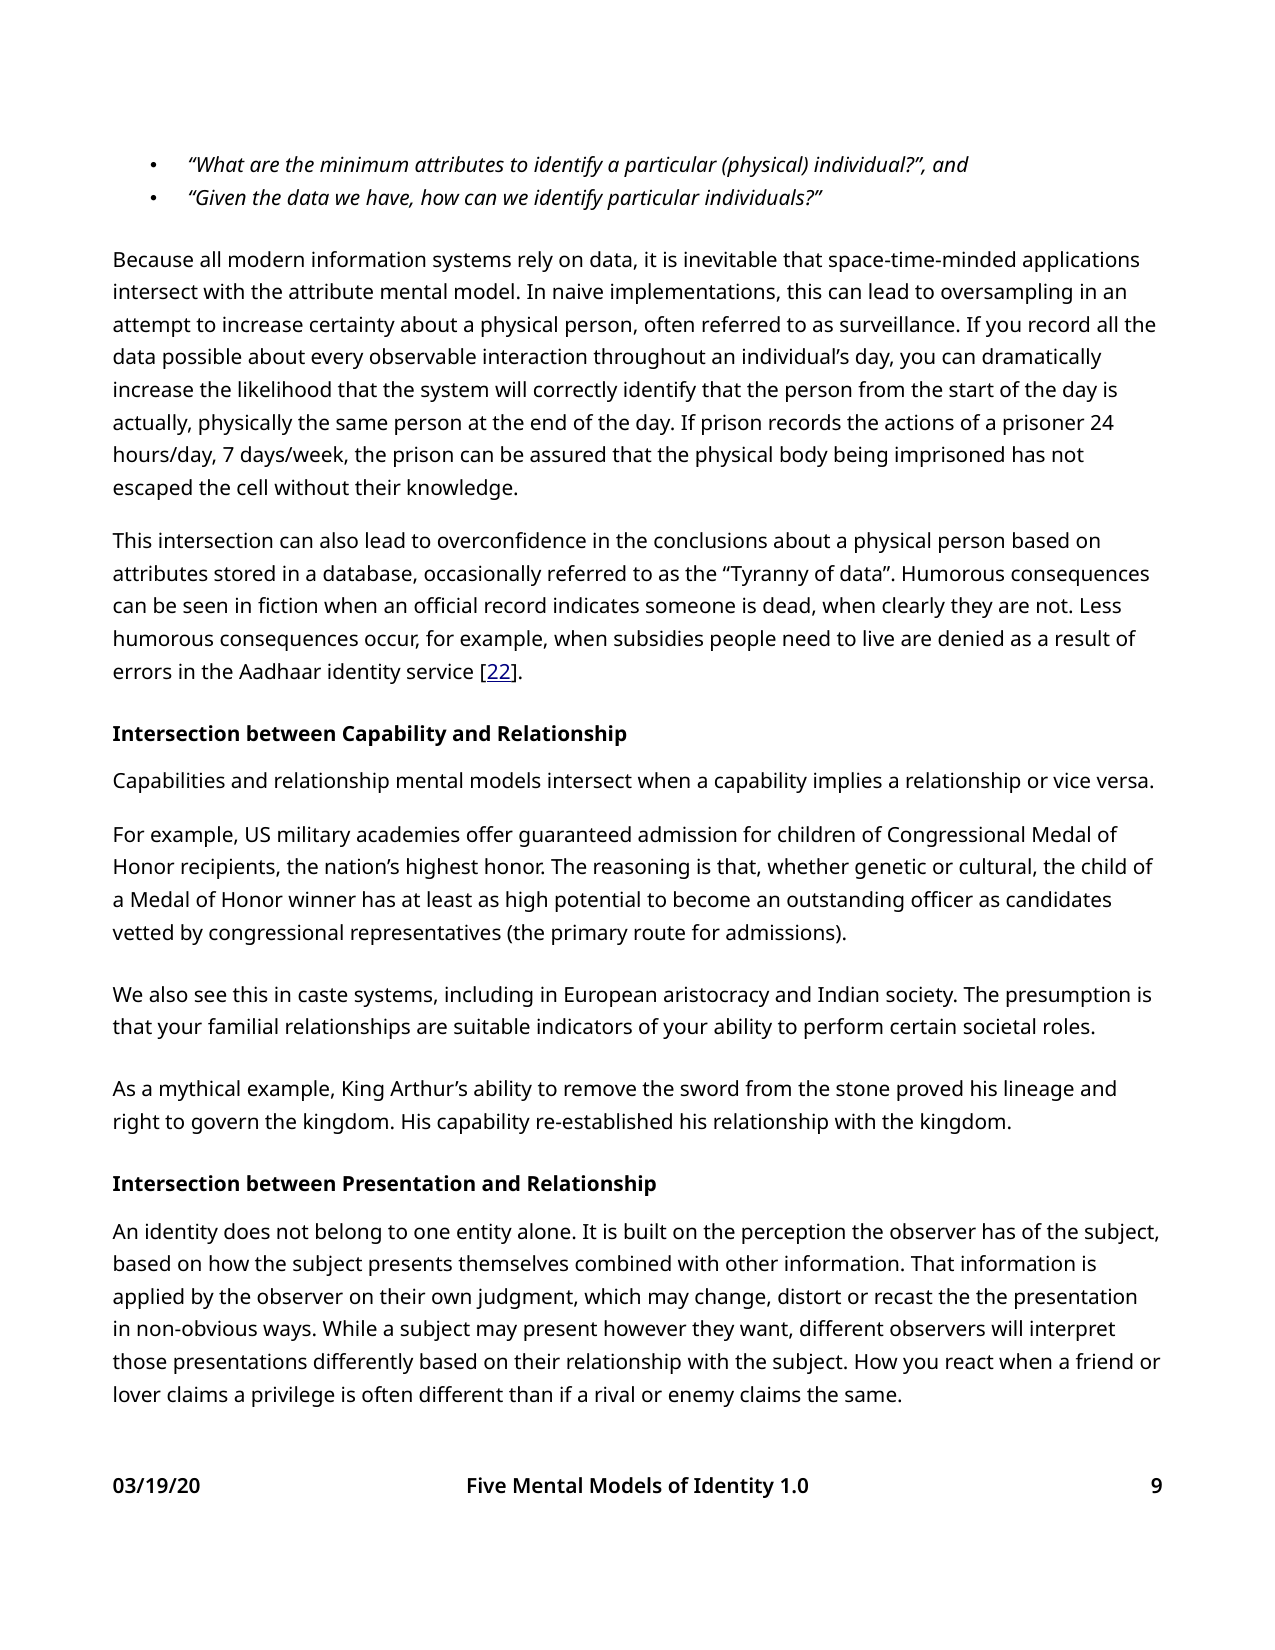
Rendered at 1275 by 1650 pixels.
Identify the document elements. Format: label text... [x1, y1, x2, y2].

subtitle Intersection between Capability and Relationship [112, 719, 1162, 747]
text An identity does not belong to one entity alone. It is built on the perception the observer has of the subject, based on how the subject presents themselves combined with other information. That information is applied by the observer on their own judgment, which may change, distort or recast the the presentation in non-obvious ways. While a subject may present however they want, different observers will interpret those presentations differently based on their relationship with the subject. How you react when a friend or lover claims a privilege is often different than if a rival or enemy claims the same. [112, 1217, 1162, 1408]
list “What are the minimum attributes to identify a particular (physical) individual?”, and [150, 150, 1162, 178]
list “Given the data we have, how can we identify particular individuals?” [150, 183, 1162, 211]
subtitle Intersection between Presentation and Relationship [112, 1169, 1162, 1198]
text We also see this in caste systems, including in European aristocracy and Indian society. The presumption is that your familial relationships are suitable indicators of your ability to perform certain societal roles. [112, 980, 1162, 1041]
text This intersection can also lead to overconfidence in the conclusions about a physical person based on attributes stored in a database, occasionally referred to as the “Tyranny of data”. Humorous consequences can be seen in fiction when an official record indicates someone is dead, when clearly they are not. Less humorous consequences occur, for example, when subsidies people need to live are denied as a result of errors in the Aadhaar identity service [22]. [112, 526, 1162, 685]
text For example, US military academies offer guaranteed admission for children of Congressional Medal of Honor recipients, the nation’s highest honor. The reasoning is that, whether genetic or cultural, the child of a Medal of Honor winner has at least as high potential to become an outstanding officer as candidates vetted by congressional representatives (the primary route for admissions). [112, 820, 1162, 946]
text Because all modern information systems rely on data, it is inevitable that space-time-minded applications intersect with the attribute mental model. In naive implementations, this can lead to oversampling in an attempt to increase certainty about a physical person, often referred to as surveillance. If you record all the data possible about every observable interaction throughout an individual’s day, you can dramatically increase the likelihood that the system will correctly identify that the person from the start of the day is actually, physically the same person at the end of the day. If prison records the actions of a prisoner 24 hours/day, 7 days/week, the prison can be assured that the physical body being imprisoned has not escaped the cell without their knowledge. [112, 245, 1162, 501]
text As a mythical example, King Arthur’s ability to remove the sword from the stone proved his lineage and right to govern the kingdom. His capability re-established his relationship with the kingdom. [112, 1074, 1162, 1136]
text Capabilities and relationship mental models intersect when a capability implies a relationship or vice versa. [112, 766, 1162, 795]
